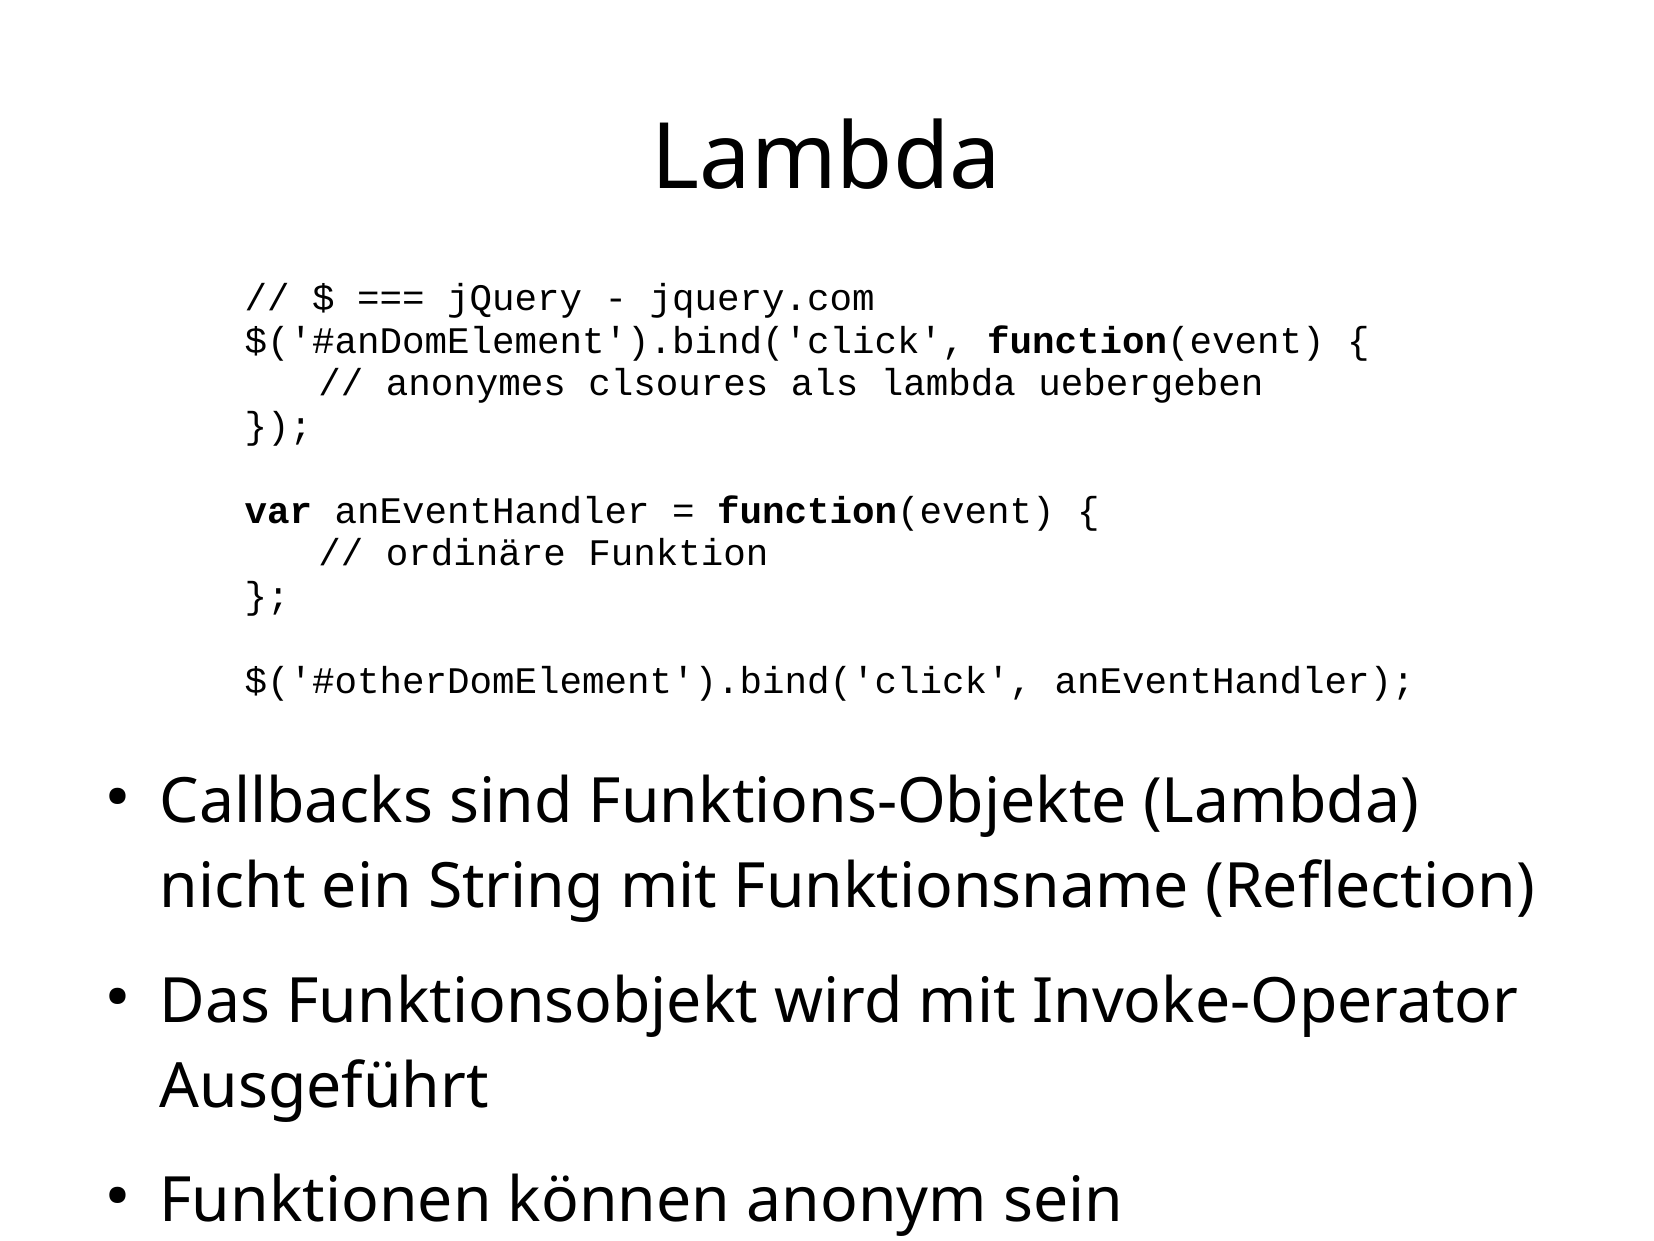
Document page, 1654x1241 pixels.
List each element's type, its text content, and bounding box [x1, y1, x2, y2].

text_box // $ === jQuery - jquery.com $('#anDomElement').bind('click', function(event) { // anonymes clsoures als lambda uebergeben }); var anEventHandler = function(event) { // ordinäre Funktion }; $('#otherDomElement').bind('click', anEventHandler); [229, 272, 1430, 713]
list Callbacks sind Funktions-Objekte (Lambda) nicht ein String mit Funktionsname (Reflection) Das Funktionsobjekt wird mit Invoke-Operator Ausgeführt Funktionen können anonym sein [88, 755, 1577, 1199]
title Lambda [82, 56, 1571, 250]
